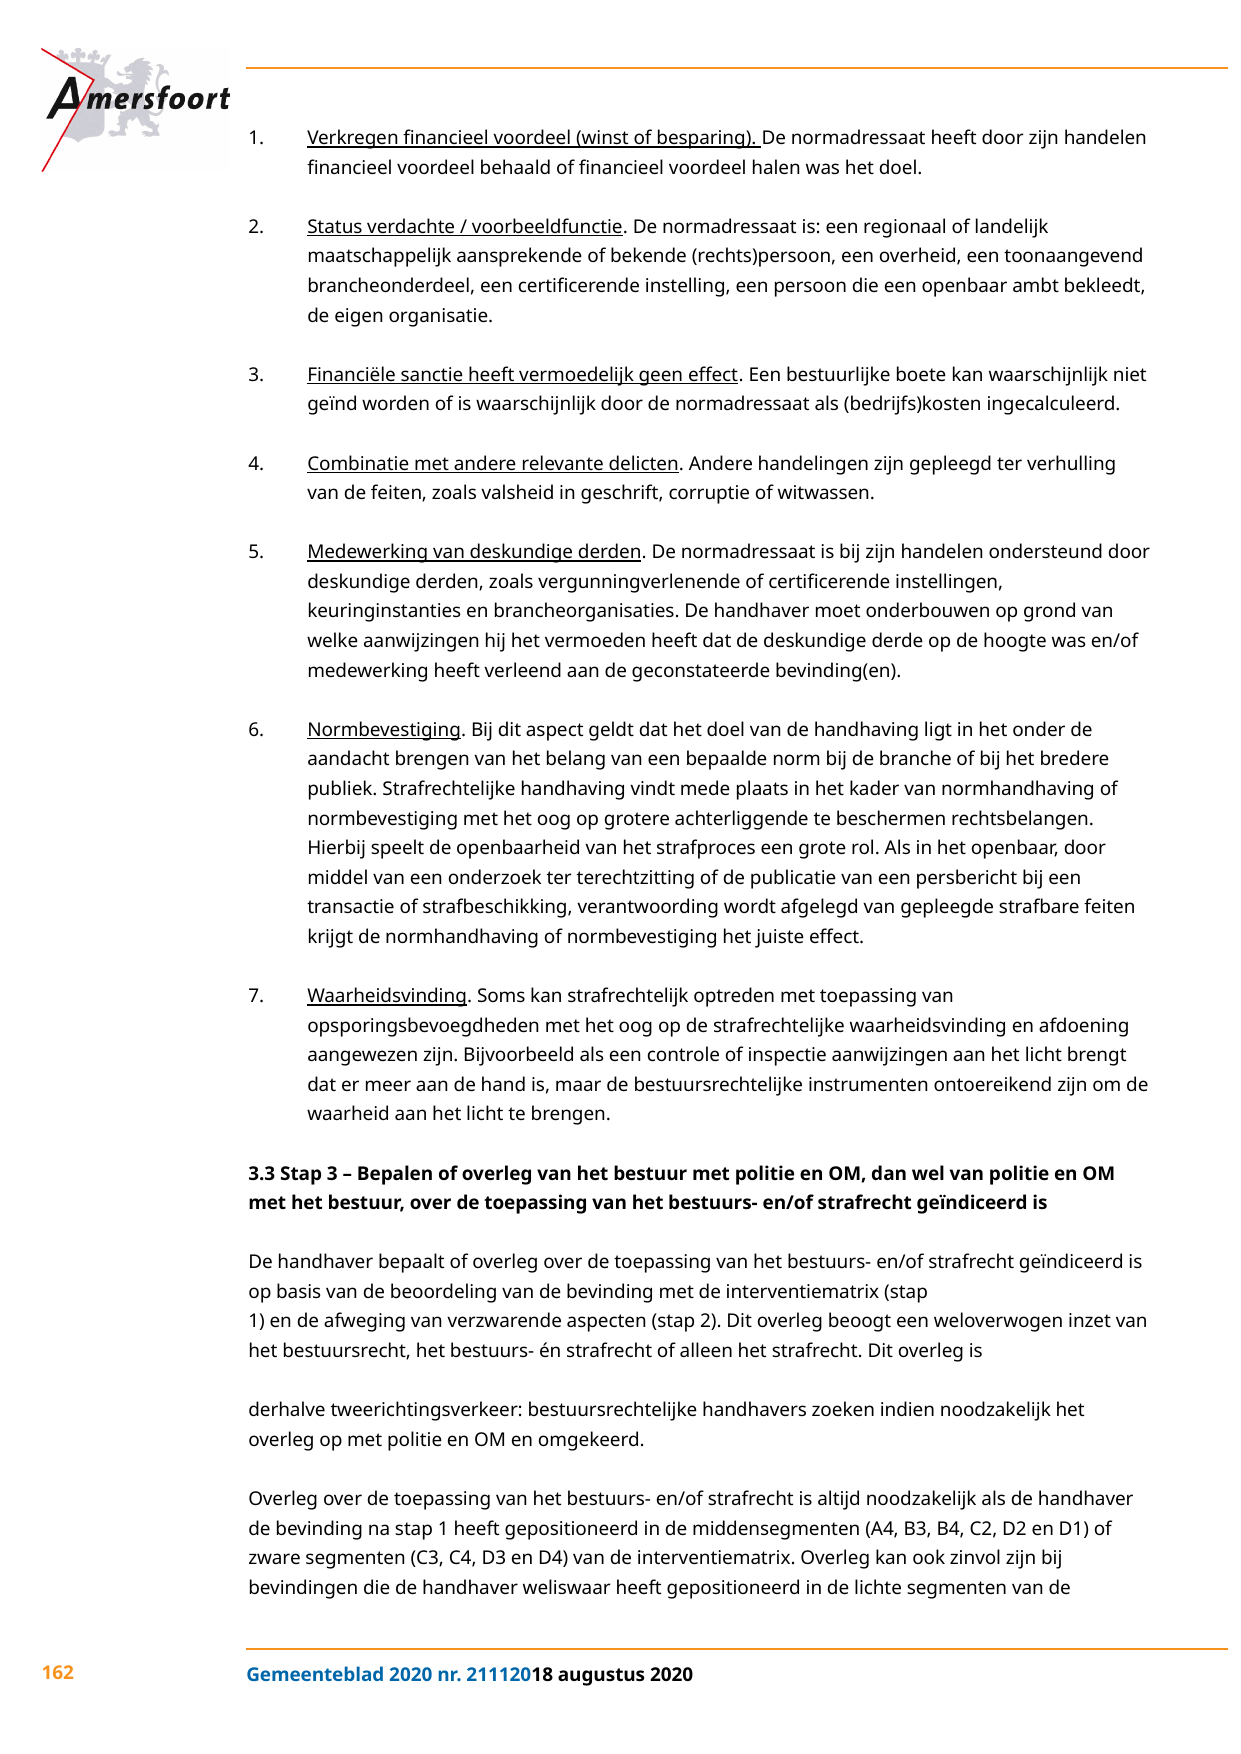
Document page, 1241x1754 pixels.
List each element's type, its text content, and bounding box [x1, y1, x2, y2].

list Normbevestiging. Bij dit aspect geldt dat het doel van de handhaving ligt in het onder de aandacht brengen van het belang van een bepaalde norm bij de branche of bij het bredere publiek. Strafrechtelijke handhaving vindt mede plaats in het kader van normhandhaving of normbevestiging met het oog op grotere achterliggende te beschermen rechtsbelangen. Hierbij speelt de openbaarheid van het strafproces een grote rol. Als in het openbaar, door middel van een onderzoek ter terechtzitting of de publicatie van een persbericht bij een transactie of strafbeschikking, verantwoording wordt afgelegd van gepleegde strafbare feiten krijgt de normhandhaving of normbevestiging het juiste effect. [248, 716, 1152, 949]
list Verkregen financieel voordeel (winst of besparing). De normadressaat heeft door zijn handelen financieel voordeel behaald of financieel voordeel halen was het doel. [248, 124, 1152, 180]
list Status verdachte / voorbeeldfunctie. De normadressaat is: een regionaal of landelijk maatschappelijk aansprekende of bekende (rechts)persoon, een overheid, een toonaangevend brancheonderdeel, een certificerende instelling, een persoon die een openbaar ambt bekleedt, de eigen organisatie. [248, 213, 1152, 328]
list Waarheidsvinding. Soms kan strafrechtelijk optreden met toepassing van opsporingsbevoegdheden met het oog op de strafrechtelijke waarheidsvinding en afdoening aangewezen zijn. Bijvoorbeeld als een controle of inspectie aanwijzingen aan het licht brengt dat er meer aan de hand is, maar de bestuursrechtelijke instrumenten ontoereikend zijn om de waarheid aan het licht te brengen. [248, 982, 1152, 1126]
picture [41, 47, 231, 172]
list Combinatie met andere relevante delicten. Andere handelingen zijn gepleegd ter verhulling van de feiten, zoals valsheid in geschrift, corruptie of witwassen. [248, 450, 1152, 505]
list Medewerking van deskundige derden. De normadressaat is bij zijn handelen ondersteund door deskundige derden, zoals vergunningverlenende of certificerende instellingen, keuringinstanties en brancheorganisaties. De handhaver moet onderbouwen op grond van welke aanwijzingen hij het vermoeden heeft dat de deskundige derde op de hoogte was en/of medewerking heeft verleend aan de geconstateerde bevinding(en). [248, 538, 1152, 683]
text De handhaver bepaalt of overleg over de toepassing van het bestuurs- en/of strafrecht geïndiceerd is op basis van de beoordeling van de bevinding met de interventiematrix (stap [248, 1248, 1152, 1304]
text 3.3 Stap 3 – Bepalen of overleg van het bestuur met politie en OM, dan wel van politie en OM met het bestuur, over de toepassing van het bestuurs- en/of strafrecht geïndiceerd is [248, 1160, 1152, 1215]
text 1) en de afweging van verzwarende aspecten (stap 2). Dit overleg beoogt een weloverwogen inzet van het bestuursrecht, het bestuurs- én strafrecht of alleen het strafrecht. Dit overleg is [248, 1308, 1152, 1363]
list Financiële sanctie heeft vermoedelijk geen effect. Een bestuurlijke boete kan waarschijnlijk niet geïnd worden of is waarschijnlijk door de normadressaat als (bedrijfs)kosten ingecalculeerd. [248, 361, 1152, 416]
text Overleg over de toepassing van het bestuurs- en/of strafrecht is altijd noodzakelijk als de handhaver de bevinding na stap 1 heeft gepositioneerd in de middensegmenten (A4, B3, B4, C2, D2 en D1) of zware segmenten (C3, C4, D3 en D4) van de interventiematrix. Overleg kan ook zinvol zijn bij bevindingen die de handhaver weliswaar heeft gepositioneerd in de lichte segmenten van de [248, 1485, 1152, 1600]
text derhalve tweerichtingsverkeer: bestuursrechtelijke handhavers zoeken indien noodzakelijk het overleg op met politie en OM en omgekeerd. [248, 1396, 1152, 1452]
